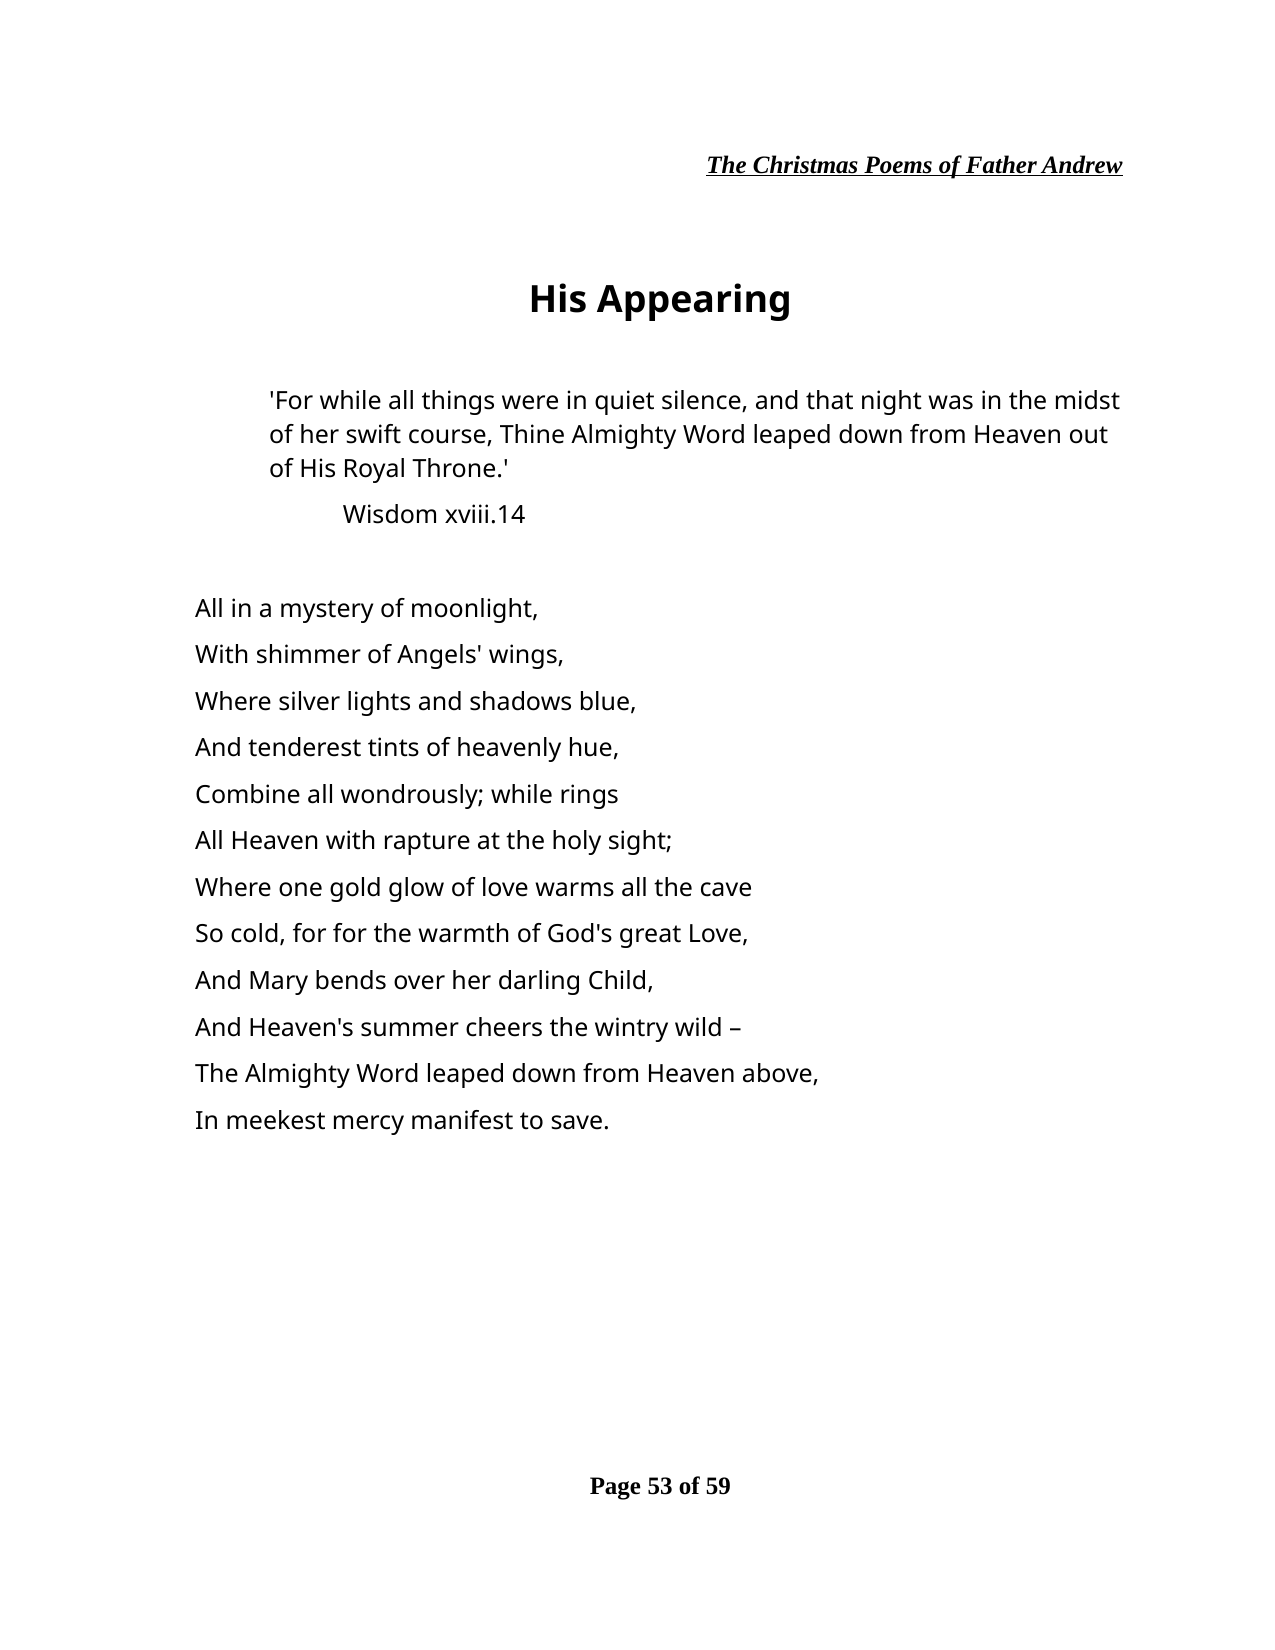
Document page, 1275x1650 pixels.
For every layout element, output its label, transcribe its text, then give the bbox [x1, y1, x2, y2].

text Wisdom xviii.14 [269, 497, 1125, 531]
text All Heaven with rapture at the holy sight; [195, 823, 1125, 857]
text And Heaven's summer cheers the wintry wild – [195, 1009, 1125, 1043]
text So cold, for for the warmth of God's great Love, [195, 916, 1125, 950]
text Where one gold glow of love warms all the cave [195, 869, 1125, 904]
text His Appearing [195, 272, 1125, 323]
text And tenderest tints of heavenly hue, [195, 730, 1125, 764]
text Combine all wondrously; while rings [195, 776, 1125, 811]
text And Mary bends over her darling Child, [195, 963, 1125, 997]
text 'For while all things were in quiet silence, and that night was in the midst of her swift course, Thine Almighty Word leaped down from Heaven out of His Royal Throne.' [269, 382, 1125, 484]
text In meekest mercy manifest to save. [195, 1102, 1125, 1136]
text All in a mystery of moonlight, [195, 590, 1125, 624]
text With shimmer of Angels' wings, [195, 637, 1125, 671]
text Where silver lights and shadows blue, [195, 683, 1125, 717]
text The Almighty Word leaped down from Heaven above, [195, 1056, 1125, 1090]
